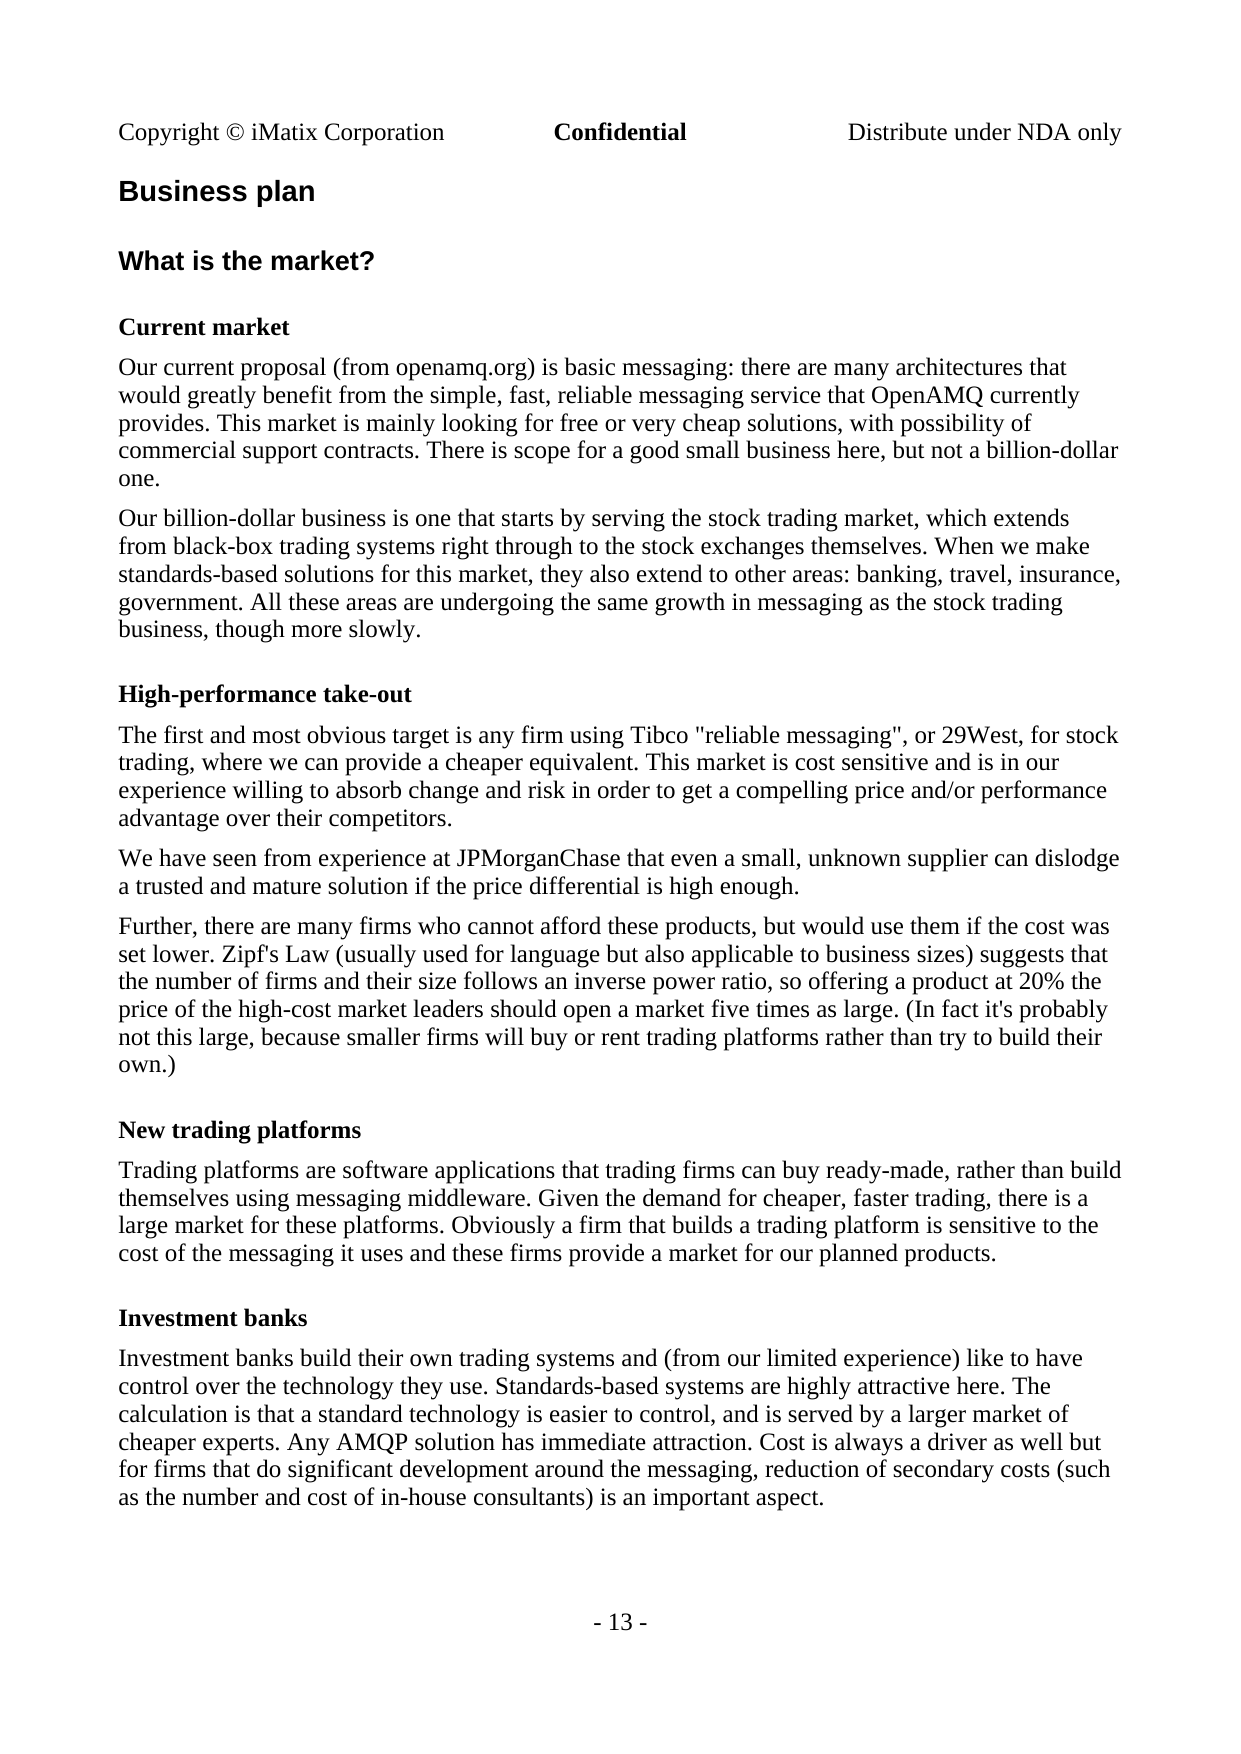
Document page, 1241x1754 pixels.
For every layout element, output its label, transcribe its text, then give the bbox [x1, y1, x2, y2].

text Our billion-dollar business is one that starts by serving the stock trading market, which extends from black-box trading systems right through to the stock exchanges themselves. When we make standards-based solutions for this market, they also extend to other areas: banking, travel, insurance, government. All these areas are undergoing the same growth in messaging as the stock trading business, though more slowly. [118, 504, 1122, 643]
text Investment banks build their own trading systems and (from our limited experience) like to have control over the technology they use. Standards-based systems are highly attractive here. The calculation is that a standard technology is easier to control, and is served by a larger market of cheaper experts. Any AMQP solution has immediate attraction. Cost is always a driver as well but for firms that do significant development around the messaging, reduction of secondary costs (such as the number and cost of in-house consultants) is an important aspect. [118, 1344, 1122, 1511]
subtitle Business plan [118, 175, 1122, 208]
subtitle Current market [118, 313, 1122, 341]
subtitle What is the market? [118, 245, 1122, 276]
text Further, there are many firms who cannot afford these products, but would use them if the cost was set lower. Zipf's Law (usually used for language but also applicable to business sizes) suggests that the number of firms and their size follows an inverse power ratio, so offering a product at 20% the price of the high-cost market leaders should open a market five times as large. (In fact it's probably not this large, because smaller firms will buy or rent trading platforms rather than try to build their own.) [118, 912, 1122, 1078]
text Trading platforms are software applications that trading firms can buy ready-made, rather than build themselves using messaging middleware. Given the demand for cheaper, faster trading, there is a large market for these platforms. Obviously a firm that builds a trading platform is sensitive to the cost of the messaging it uses and these firms provide a market for our planned products. [118, 1156, 1122, 1267]
text The first and most obvious target is any firm using Tibco "reliable messaging", or 29West, for stock trading, where we can provide a cheaper equivalent. This market is cost sensitive and is in our experience willing to absorb change and risk in order to get a compelling price and/or performance advantage over their competitors. [118, 721, 1122, 832]
subtitle New trading platforms [118, 1116, 1122, 1143]
text We have seen from experience at JPMorganChase that even a small, unknown supplier can dislodge a trusted and mature solution if the price differential is high enough. [118, 844, 1122, 899]
subtitle Investment banks [118, 1304, 1122, 1332]
text Our current proposal (from openamq.org) is basic messaging: there are many architectures that would greatly benefit from the simple, fast, reliable messaging service that OpenAMQ currently provides. This market is mainly looking for free or very cheap solutions, with possibility of commercial support contracts. There is scope for a good small business here, but not a billion-dollar one. [118, 353, 1122, 492]
subtitle High-performance take-out [118, 681, 1122, 708]
